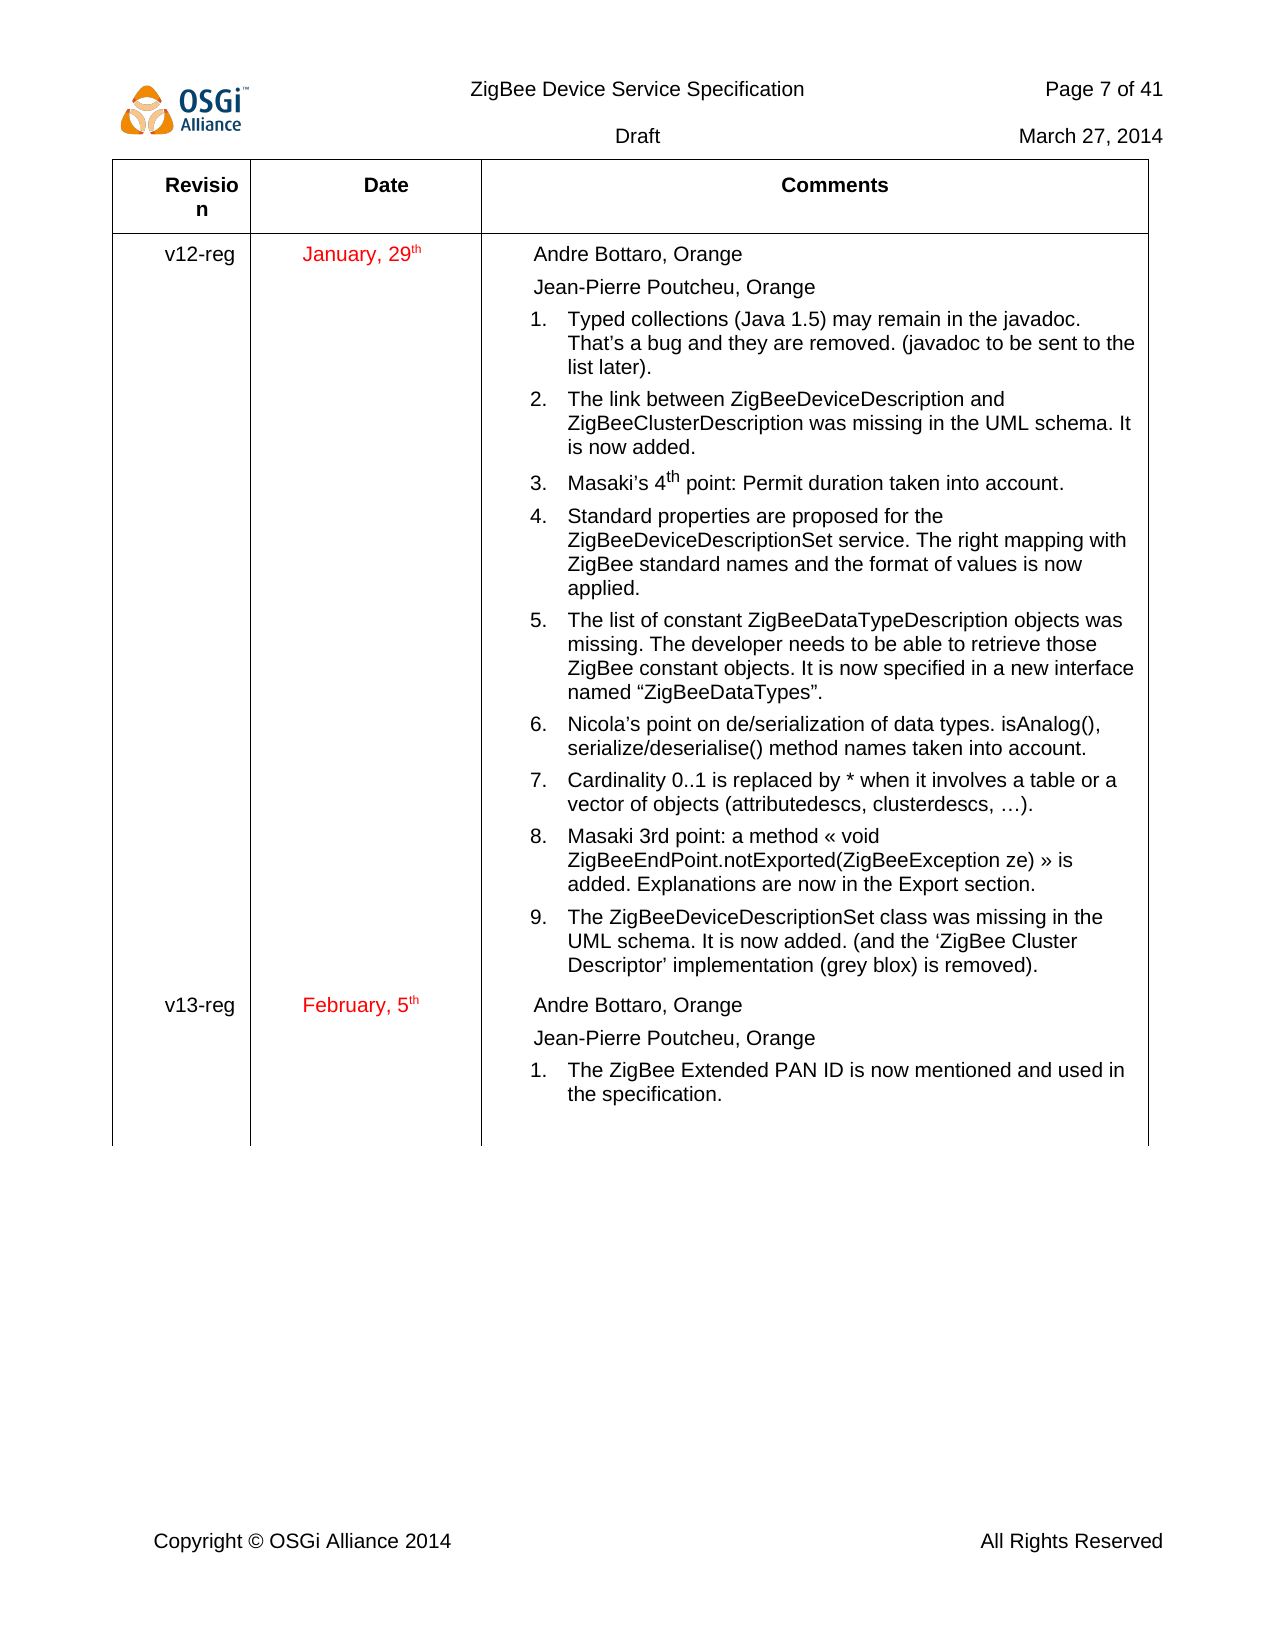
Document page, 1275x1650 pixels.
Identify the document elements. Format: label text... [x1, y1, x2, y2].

table_header Date [251, 160, 481, 233]
table_cell Andre Bottaro, Orange Jean-Pierre Poutcheu, Orange Typed collections (Java 1.5) may remain in the javadoc. That’s a bug and they are removed. (javadoc to be sent to the list later). The link between ZigBeeDeviceDescription and ZigBeeClusterDescription was missing in the UML schema. It is now added. Masaki’s 4th point: Permit duration taken into account. Standard properties are proposed for the ZigBeeDeviceDescriptionSet service. The right mapping with ZigBee standard names and the format of values is now applied. The list of constant ZigBeeDataTypeDescription objects was missing. The developer needs to be able to retrieve those ZigBee constant objects. It is now specified in a new interface named “ZigBeeDataTypes”. Nicola’s point on de/serialization of data types. isAnalog(), serialize/deserialise() method names taken into account. Cardinality 0..1 is replaced by * when it involves a table or a vector of objects (attributedescs, clusterdescs, …). Masaki 3rd point: a method « void ZigBeeEndPoint.notExported(ZigBeeException ze) » is added. Explanations are now in the Export section. The ZigBeeDeviceDescriptionSet class was missing in the UML schema. It is now added. (and the ‘ZigBee Cluster Descriptor’ implementation (grey blox) is removed). [482, 234, 1148, 985]
table_cell February, 5th [251, 985, 481, 1146]
table_cell January, 29th [251, 234, 481, 985]
table_cell v13-reg [113, 985, 250, 1146]
picture [113, 78, 257, 142]
table_cell Andre Bottaro, Orange Jean-Pierre Poutcheu, Orange The ZigBee Extended PAN ID is now mentioned and used in the specification. [482, 985, 1148, 1146]
table_cell v12-reg [113, 234, 250, 985]
table_header Revision [113, 160, 250, 233]
table_header Comments [482, 160, 1148, 233]
